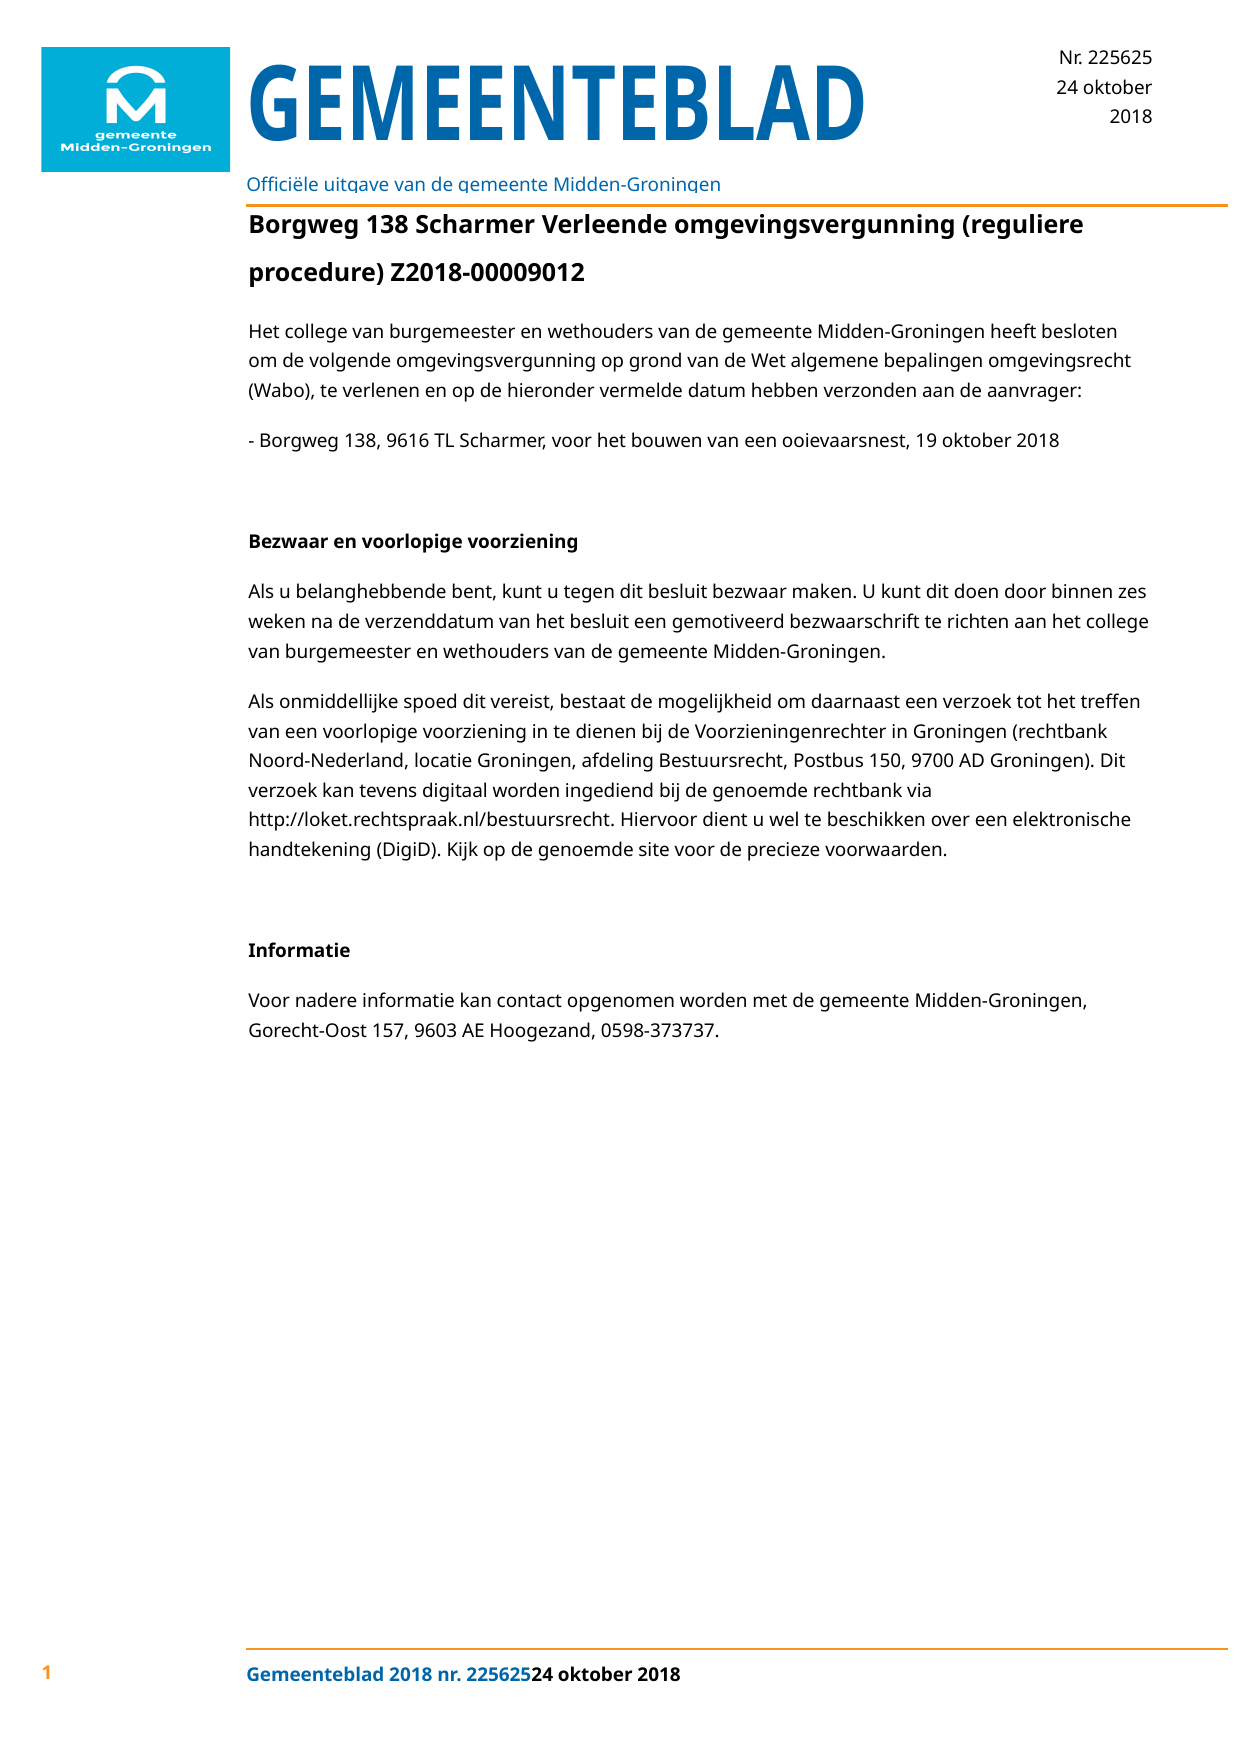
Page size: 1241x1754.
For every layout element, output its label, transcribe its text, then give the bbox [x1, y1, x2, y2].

text Voor nadere informatie kan contact opgenomen worden met de gemeente Midden-Groningen, Gorecht-Oost 157, 9603 AE Hoogezand, 0598-373737. [248, 987, 1152, 1043]
text Borgweg 138 Scharmer Verleende omgevingsvergunning (reguliere procedure) Z2018-00009012 [248, 207, 1152, 288]
picture [108, 66, 164, 82]
text Het college van burgemeester en wethouders van de gemeente Midden-Groningen heeft besloten om de volgende omgevingsvergunning op grond van de Wet algemene bepalingen omgevingsrecht (Wabo), te verlenen en op de hieronder vermelde datum hebben verzonden aan de aanvrager: [248, 318, 1152, 403]
picture [184, 146, 190, 153]
text Als u belanghebbende bent, kunt u tegen dit besluit bezwaar maken. U kunt dit doen door binnen zes weken na de verzenddatum van het besluit een gemotiveerd bezwaarschrift te richten aan het college van burgemeester en wethouders van de gemeente Midden-Groningen. [248, 579, 1152, 664]
text Als onmiddellijke spoed dit vereist, bestaat de mogelijkheid om daarnaast een verzoek tot het treffen van een voorlopige voorziening in te dienen bij de Voorzieningenrechter in Groningen (rechtbank Noord-Nederland, locatie Groningen, afdeling Bestuursrecht, Postbus 150, 9700 AD Groningen). Dit verzoek kan tevens digitaal worden ingediend bij de genoemde rechtbank via http://loket.rechtspraak.nl/bestuursrecht. Hiervoor dient u wel te beschikken over een elektronische handtekening (DigiD). Kijk op de genoemde site voor de precieze voorwaarden. [248, 688, 1152, 862]
text Bezwaar en voorlopige voorziening [248, 528, 1152, 554]
picture [107, 89, 165, 122]
text Informatie [248, 937, 1152, 963]
text - Borgweg 138, 9616 TL Scharmer, voor het bouwen van een ooievaarsnest, 19 oktober 2018 [248, 427, 1152, 453]
